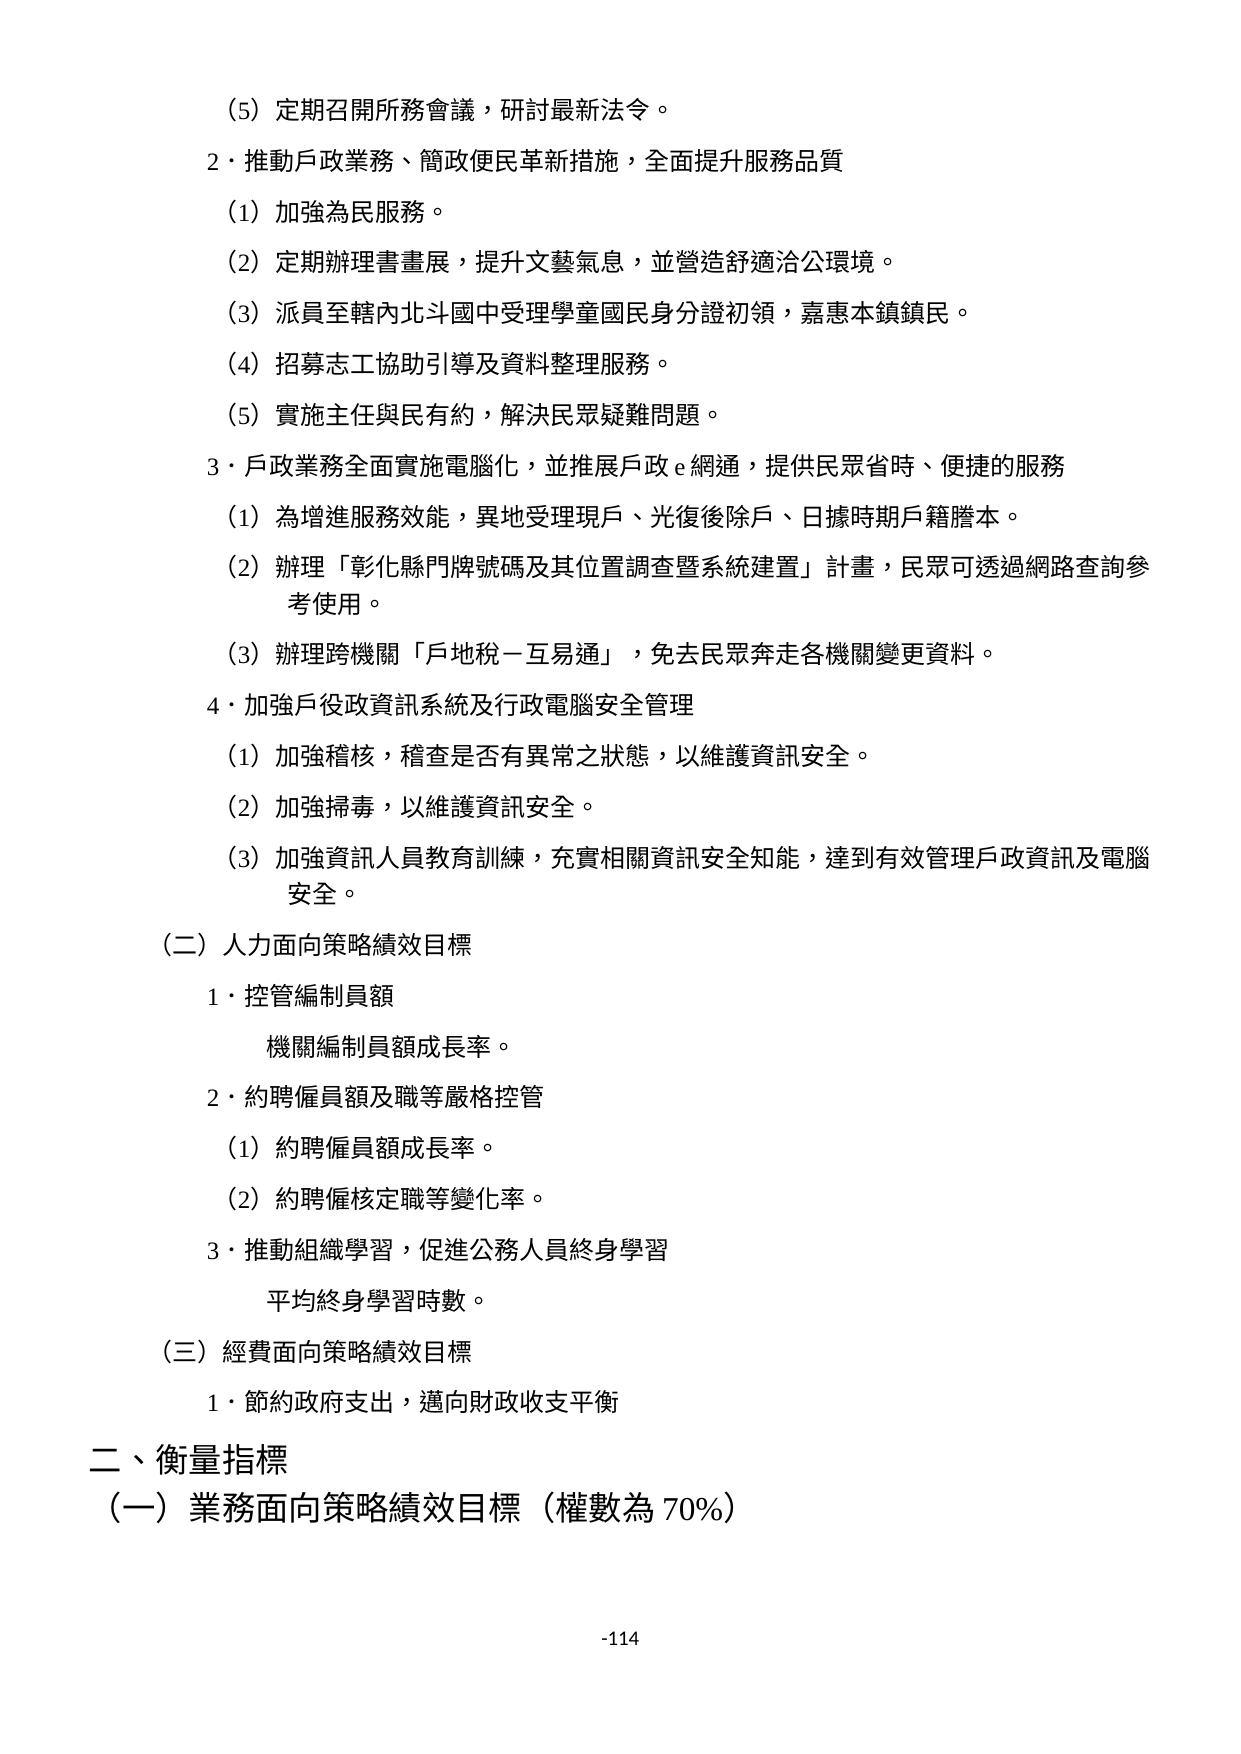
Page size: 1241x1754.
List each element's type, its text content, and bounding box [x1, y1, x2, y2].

list 戶政業務全面實施電腦化，並推展戶政e網通，提供民眾省時、便捷的服務 [207, 446, 1152, 482]
list 定期召開所務會議，研討最新法令。 [213, 90, 1152, 127]
text 平均終身學習時數。 [266, 1281, 1152, 1317]
list 約聘僱員額成長率。 [213, 1129, 1152, 1165]
list 實施主任與民有約，解決民眾疑難問題。 [213, 395, 1152, 432]
list 招募志工協助引導及資料整理服務。 [213, 344, 1152, 381]
text （二）人力面向策略績效目標 [148, 925, 1152, 962]
list 控管編制員額 [207, 976, 1152, 1012]
list 加強戶役政資訊系統及行政電腦安全管理 [207, 686, 1152, 722]
text 機關編制員額成長率。 [266, 1027, 1152, 1063]
list 約聘僱員額及職等嚴格控管 [207, 1078, 1152, 1114]
list 定期辦理書畫展，提升文藝氣息，並營造舒適洽公環境。 [213, 243, 1152, 279]
list 為增進服務效能，異地受理現戶、光復後除戶、日據時期戶籍謄本。 [213, 497, 1152, 533]
list 推動戶政業務、簡政便民革新措施，全面提升服務品質 [207, 141, 1152, 177]
text （三）經費面向策略績效目標 [148, 1332, 1152, 1368]
list 加強資訊人員教育訓練，充實相關資訊安全知能，達到有效管理戶政資訊及電腦安全。 [213, 838, 1152, 911]
list 辦理「彰化縣門牌號碼及其位置調查暨系統建置」計畫，民眾可透過網路查詢參考使用。 [213, 548, 1152, 620]
list 節約政府支出，邁向財政收支平衡 [207, 1383, 1152, 1419]
list 派員至轄內北斗國中受理學童國民身分證初領，嘉惠本鎮鎮民。 [213, 294, 1152, 330]
list 加強稽核，稽查是否有異常之狀態，以維護資訊安全。 [213, 737, 1152, 773]
text 二、衡量指標 [88, 1434, 1152, 1482]
list 約聘僱核定職等變化率。 [213, 1179, 1152, 1216]
text （一）業務面向策略績效目標（權數為70%） [88, 1482, 1152, 1530]
list 推動組織學習，促進公務人員終身學習 [207, 1230, 1152, 1267]
list 加強為民服務。 [213, 192, 1152, 228]
list 加強掃毒，以維護資訊安全。 [213, 787, 1152, 824]
list 辦理跨機關「戶地稅－互易通」，免去民眾奔走各機關變更資料。 [213, 635, 1152, 671]
